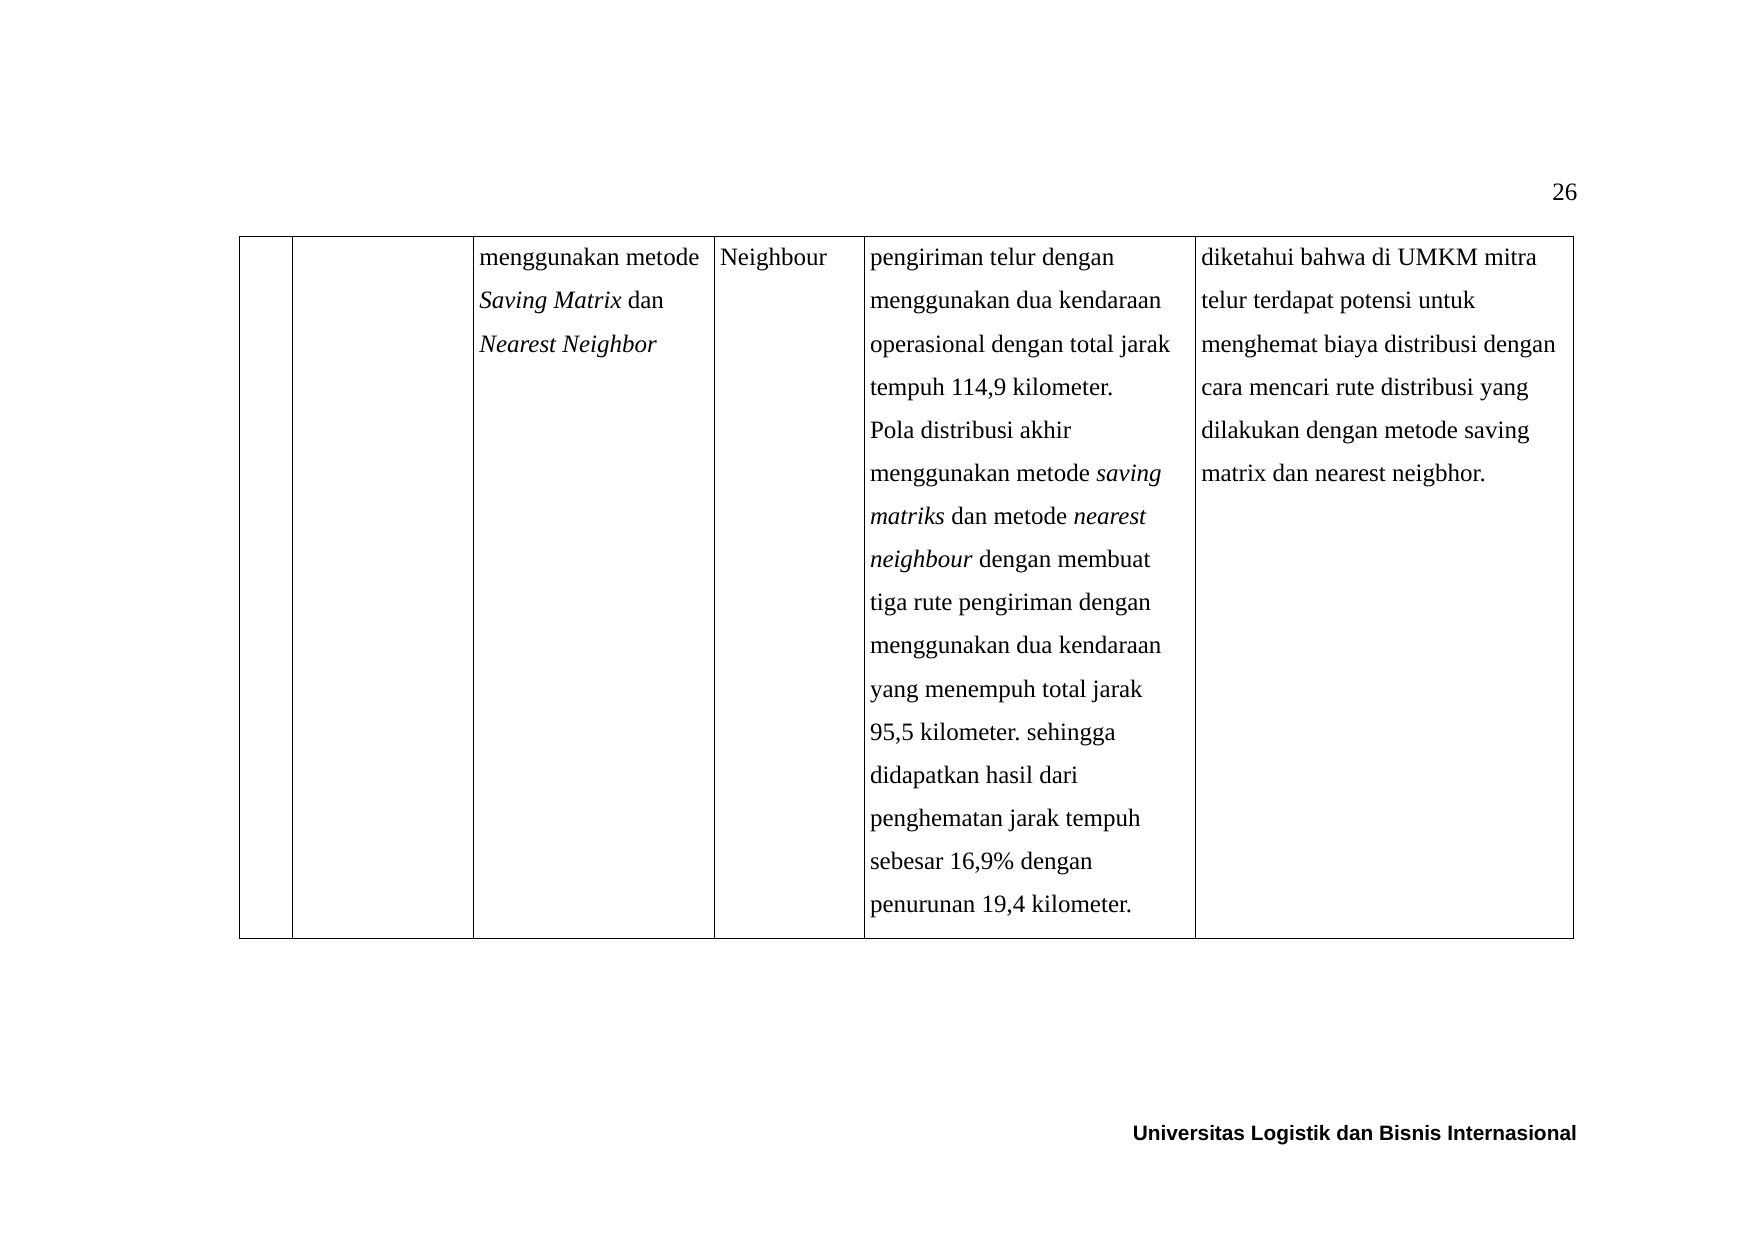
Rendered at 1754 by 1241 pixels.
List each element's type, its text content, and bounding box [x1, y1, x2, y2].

table_cell diketahui bahwa di UMKM mitra telur terdapat potensi untuk menghemat biaya distribusi dengan cara mencari rute distribusi yang dilakukan dengan metode saving matrix dan nearest neigbhor. [1196, 237, 1573, 938]
table_cell pengiriman telur dengan menggunakan dua kendaraan operasional dengan total jarak tempuh 114,9 kilometer. Pola distribusi akhir menggunakan metode saving matriks dan metode nearest neighbour dengan membuat tiga rute pengiriman dengan menggunakan dua kendaraan yang menempuh total jarak 95,5 kilometer. sehingga didapatkan hasil dari penghematan jarak tempuh sebesar 16,9% dengan penurunan 19,4 kilometer. [865, 237, 1195, 938]
table_cell [293, 237, 473, 938]
table_cell [240, 237, 292, 938]
table_cell Neighbour [715, 237, 864, 938]
table_cell menggunakan metode Saving Matrix dan Nearest Neighbor [474, 237, 714, 938]
